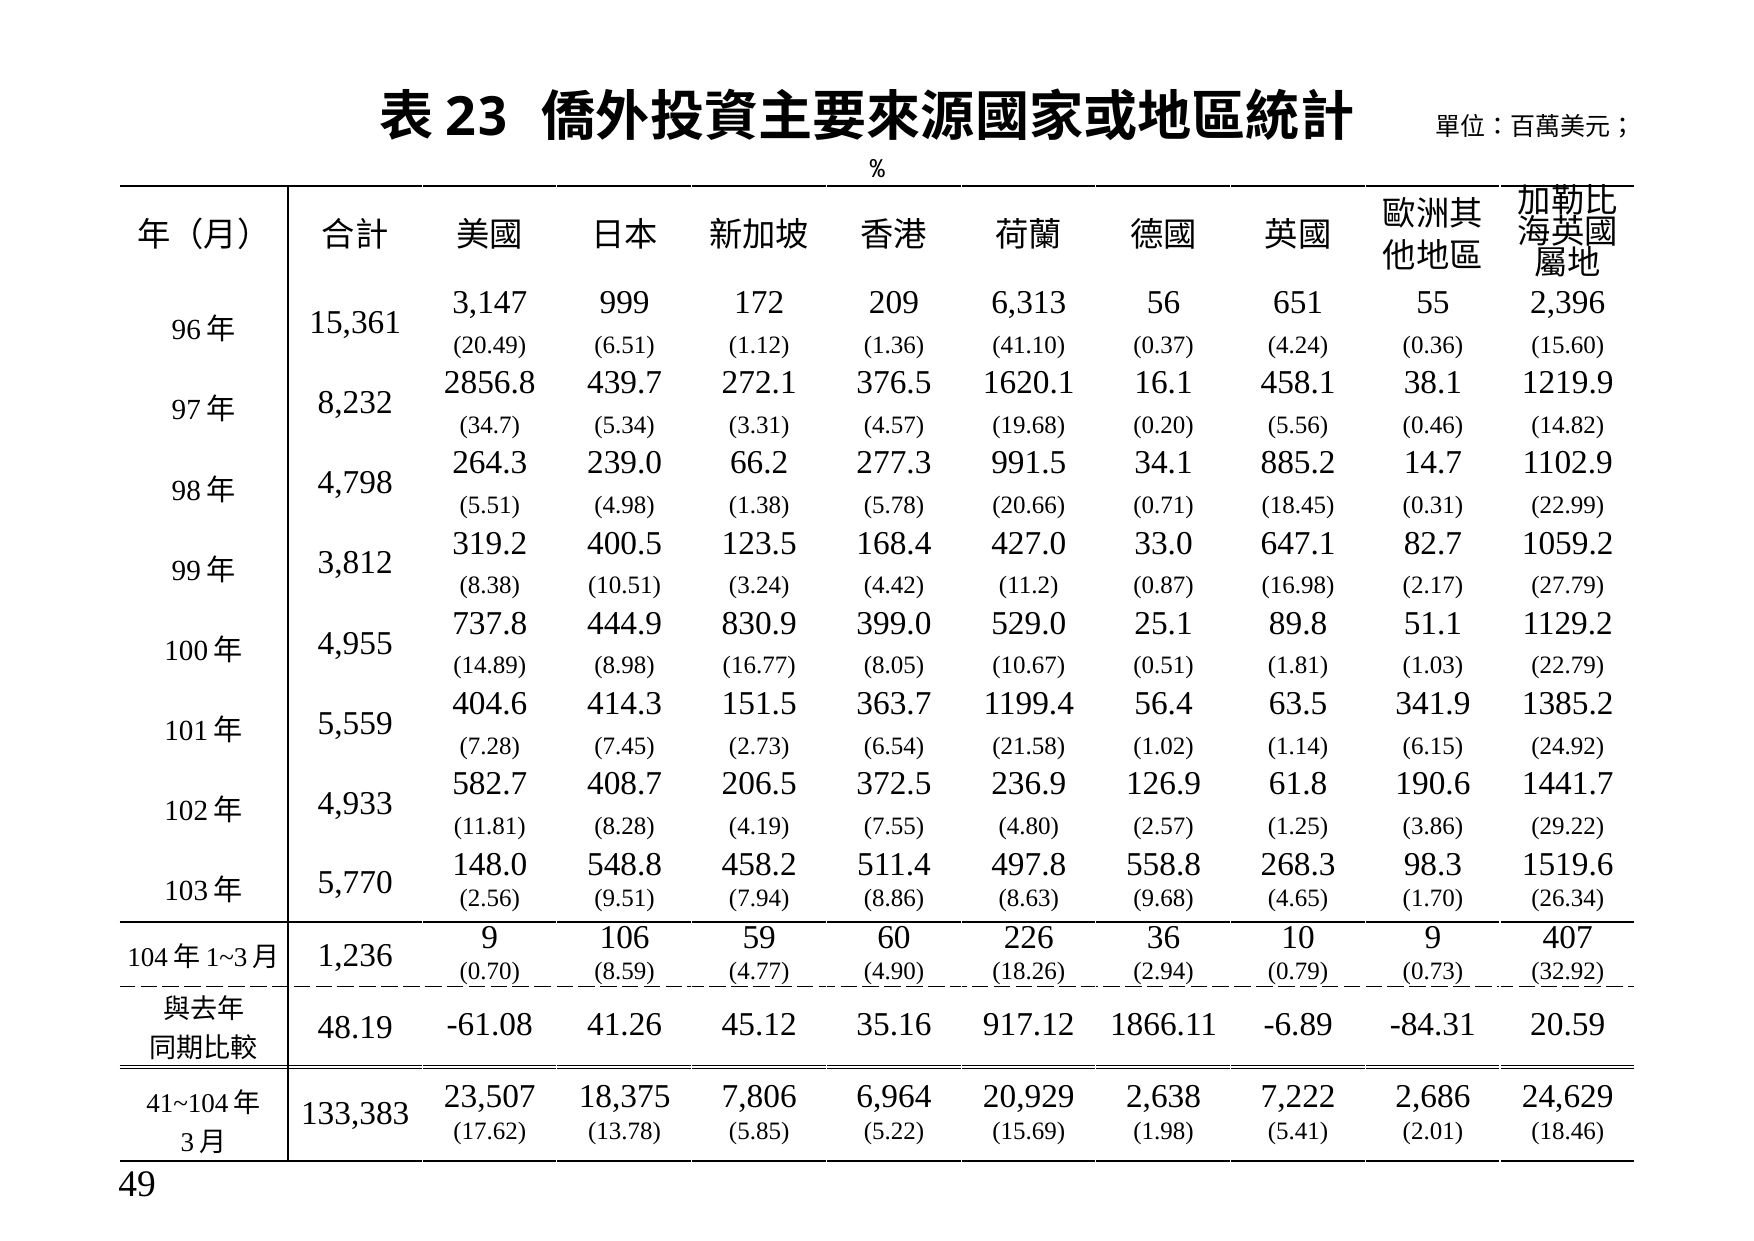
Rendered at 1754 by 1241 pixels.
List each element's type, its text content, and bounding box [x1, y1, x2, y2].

table_cell 9 (0.73) [1366, 923, 1499, 986]
table_cell 319.2 (8.38) [423, 523, 556, 602]
table_cell 98年 [120, 442, 287, 521]
table_cell 51.1 (1.03) [1366, 603, 1499, 682]
table_cell 151.5 (2.73) [692, 683, 826, 762]
table_cell 1866.11 [1096, 986, 1230, 1065]
table_cell 60 (4.90) [827, 923, 961, 986]
table_cell 239.0 (4.98) [557, 442, 691, 521]
table_cell 10 (0.79) [1231, 923, 1365, 986]
table_cell 63.5 (1.14) [1231, 683, 1365, 762]
table_header 新加坡 [692, 187, 826, 281]
table_cell 1,236 [289, 923, 422, 986]
table_header 香港 [827, 187, 961, 281]
table_cell 1059.2 (27.79) [1501, 523, 1634, 602]
table_cell 23,507 (17.62) [423, 1069, 556, 1159]
table_cell 1519.6 (26.34) [1501, 842, 1634, 921]
table_cell 41~104年 3月 [120, 1069, 287, 1159]
table_cell 41.26 [557, 986, 691, 1065]
table_cell 4,955 [289, 603, 422, 682]
table_cell 99年 [120, 523, 287, 602]
table_cell 97年 [120, 362, 287, 441]
table_cell 168.4 (4.42) [827, 523, 961, 602]
table_cell 268.3 (4.65) [1231, 842, 1365, 921]
table_cell 48.19 [289, 986, 422, 1065]
table_cell 25.1 (0.51) [1096, 603, 1230, 682]
table_cell 399.0 (8.05) [827, 603, 961, 682]
table_cell -6.89 [1231, 986, 1365, 1065]
table_cell 4,798 [289, 442, 422, 521]
table_cell 885.2 (18.45) [1231, 442, 1365, 521]
text 表23 僑外投資主要來源國家或地區統計 單位：百萬美元；% [118, 72, 1636, 185]
table_cell 106 (8.59) [557, 923, 691, 986]
table_cell 400.5 (10.51) [557, 523, 691, 602]
table_cell 408.7 (8.28) [557, 763, 691, 842]
table_cell 4,933 [289, 763, 422, 842]
table_cell 172 (1.12) [692, 282, 826, 361]
table_cell 1441.7 (29.22) [1501, 763, 1634, 842]
table_header 美國 [423, 187, 556, 281]
table_cell 98.3 (1.70) [1366, 842, 1499, 921]
table_cell 5,559 [289, 683, 422, 762]
table_cell 61.8 (1.25) [1231, 763, 1365, 842]
table_header 加勒比海英國屬地 [1501, 187, 1634, 281]
table_cell 407 (32.92) [1501, 923, 1634, 986]
table_cell 458.1 (5.56) [1231, 362, 1365, 441]
table_cell 1385.2 (24.92) [1501, 683, 1634, 762]
table_cell 206.5 (4.19) [692, 763, 826, 842]
table_cell 101年 [119, 683, 287, 762]
table_cell 497.8 (8.63) [962, 842, 1095, 921]
table_cell 14.7 (0.31) [1366, 442, 1499, 521]
table_cell 16.1 (0.20) [1096, 362, 1230, 441]
table_cell 8,232 [289, 362, 422, 441]
table_cell 226 (18.26) [962, 923, 1095, 986]
table_cell 38.1 (0.46) [1366, 362, 1499, 441]
table_cell 56.4 (1.02) [1096, 683, 1230, 762]
table_header 英國 [1231, 187, 1365, 281]
table_cell 737.8 (14.89) [423, 603, 556, 682]
table_cell 1620.1 (19.68) [962, 362, 1095, 441]
table_cell 123.5 (3.24) [692, 523, 826, 602]
table_cell -61.08 [423, 986, 556, 1065]
table_cell 404.6 (7.28) [423, 683, 556, 762]
table_cell 6,313 (41.10) [962, 282, 1095, 361]
table_cell 20.59 [1501, 986, 1634, 1065]
table_cell 999 (6.51) [557, 282, 691, 361]
table_cell 35.16 [827, 986, 961, 1065]
table_header 荷蘭 [962, 187, 1095, 281]
table_cell 1199.4 (21.58) [962, 683, 1095, 762]
table_cell 444.9 (8.98) [557, 603, 691, 682]
table_cell 341.9 (6.15) [1366, 683, 1499, 762]
table_cell 34.1 (0.71) [1096, 442, 1230, 521]
table_cell 104年1~3月 [120, 923, 287, 986]
table_cell 18,375 (13.78) [557, 1069, 691, 1159]
table_cell 15,361 [289, 282, 422, 361]
table_cell 2856.8 (34.7) [423, 362, 556, 441]
table_cell 66.2 (1.38) [692, 442, 826, 521]
table_cell 148.0 (2.56) [423, 842, 556, 921]
table_cell 20,929 (15.69) [962, 1069, 1095, 1159]
table_cell 458.2 (7.94) [692, 842, 826, 921]
table_cell 1102.9 (22.99) [1501, 442, 1634, 521]
table_cell 96年 [120, 282, 287, 361]
table_cell 363.7 (6.54) [827, 683, 961, 762]
table_cell 24,629 (18.46) [1501, 1069, 1634, 1159]
table_cell 59 (4.77) [692, 923, 826, 986]
table_cell 1129.2 (22.79) [1501, 603, 1634, 682]
table_cell 82.7 (2.17) [1366, 523, 1499, 602]
table_cell 89.8 (1.81) [1231, 603, 1365, 682]
table_cell 272.1 (3.31) [692, 362, 826, 441]
table_cell 2,638 (1.98) [1096, 1069, 1230, 1159]
table_cell 102年 [119, 763, 287, 842]
table_cell 1219.9 (14.82) [1501, 362, 1634, 441]
table_cell 5,770 [289, 842, 422, 921]
table_cell 45.12 [692, 986, 826, 1065]
table_cell 917.12 [962, 986, 1095, 1065]
table_cell 2,396 (15.60) [1501, 282, 1634, 361]
table_header 歐洲其他地區 [1366, 187, 1499, 281]
table_cell 33.0 (0.87) [1096, 523, 1230, 602]
table_cell 529.0 (10.67) [962, 603, 1095, 682]
table_header 日本 [557, 187, 691, 281]
table_cell 6,964 (5.22) [827, 1069, 961, 1159]
table_cell 與去年 同期比較 [120, 986, 287, 1065]
table_cell 56 (0.37) [1096, 282, 1230, 361]
table_header 合計 [289, 187, 422, 281]
table_cell 55 (0.36) [1366, 282, 1499, 361]
table_cell 830.9 (16.77) [692, 603, 826, 682]
table_cell 3,812 [289, 523, 422, 602]
table_cell 548.8 (9.51) [557, 842, 691, 921]
table_cell 9 (0.70) [423, 923, 556, 986]
table_cell 372.5 (7.55) [827, 763, 961, 842]
table_cell 647.1 (16.98) [1231, 523, 1365, 602]
table_cell 511.4 (8.86) [827, 842, 961, 921]
table_cell 991.5 (20.66) [962, 442, 1095, 521]
table_cell 439.7 (5.34) [557, 362, 691, 441]
table_cell 236.9 (4.80) [962, 763, 1095, 842]
table_cell 414.3 (7.45) [557, 683, 691, 762]
table_cell 209 (1.36) [827, 282, 961, 361]
table_header 年（月） [120, 187, 287, 281]
table_cell 100年 [120, 603, 287, 682]
table_cell 651 (4.24) [1231, 282, 1365, 361]
table_cell 126.9 (2.57) [1096, 763, 1230, 842]
table_cell 558.8 (9.68) [1096, 842, 1230, 921]
table_cell 7,222 (5.41) [1231, 1069, 1365, 1159]
table_cell 376.5 (4.57) [827, 362, 961, 441]
table_cell 277.3 (5.78) [827, 442, 961, 521]
table_header 德國 [1096, 187, 1230, 281]
table_cell 582.7 (11.81) [423, 763, 556, 842]
table_cell 36 (2.94) [1096, 923, 1230, 986]
table_cell 103年 [120, 842, 287, 921]
table_cell 133,383 [289, 1069, 422, 1159]
table_cell 2,686 (2.01) [1366, 1069, 1499, 1159]
table_cell -84.31 [1366, 986, 1499, 1065]
table_cell 3,147 (20.49) [423, 282, 556, 361]
table_cell 7,806 (5.85) [692, 1069, 826, 1159]
table_cell 190.6 (3.86) [1366, 763, 1499, 842]
table_cell 427.0 (11.2) [962, 523, 1095, 602]
table_cell 264.3 (5.51) [423, 442, 556, 521]
